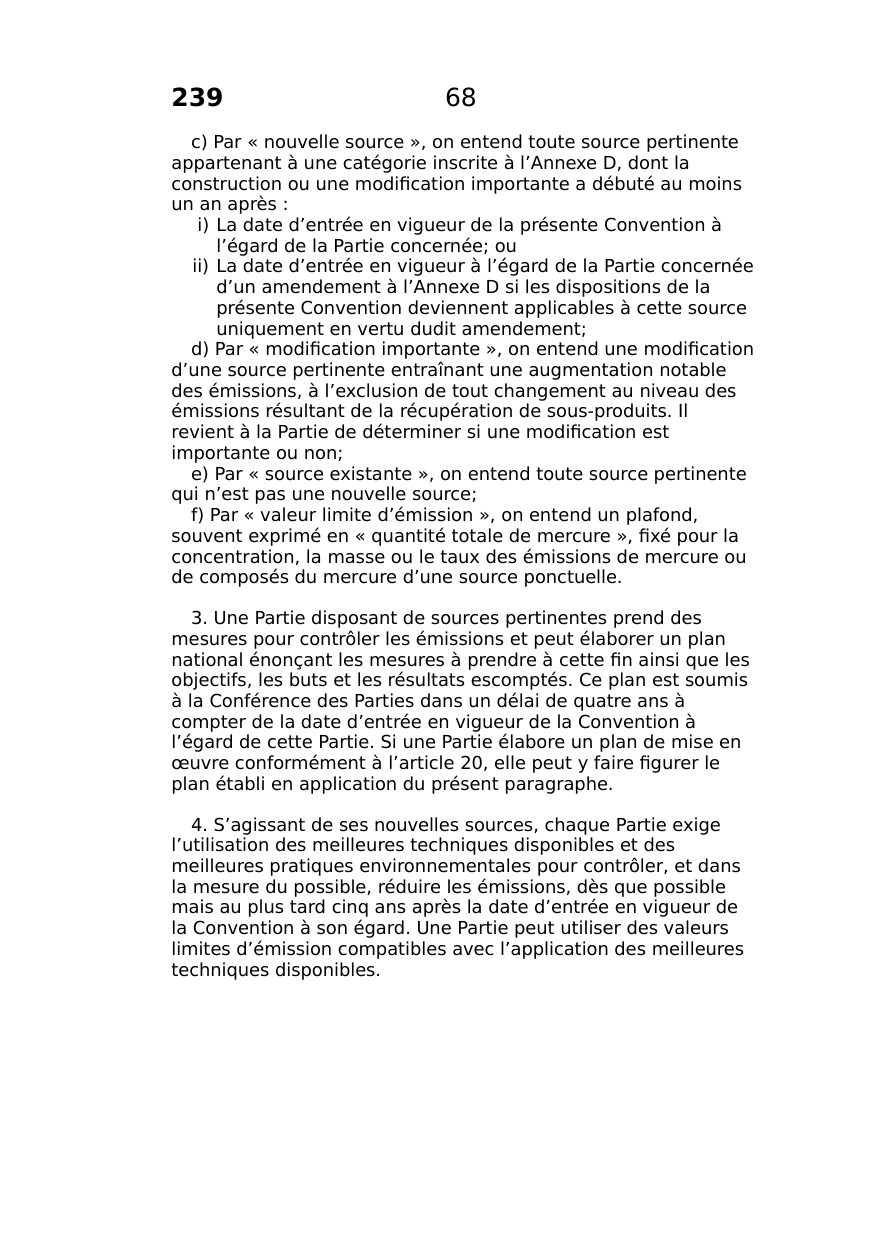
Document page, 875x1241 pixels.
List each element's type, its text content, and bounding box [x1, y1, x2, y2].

text f) Par « valeur limite d’émission », on entend un plafond, souvent exprimé en « quantité totale de mercure », fixé pour la concentration, la masse ou le taux des émissions de mercure ou de composés du mercure d’une source ponctuelle. [171, 505, 756, 588]
text 3. Une Partie disposant de sources pertinentes prend des mesures pour contrôler les émissions et peut élaborer un plan national énonçant les mesures à prendre à cette fin ainsi que les objectifs, les buts et les résultats escomptés. Ce plan est soumis à la Conférence des Parties dans un délai de quatre ans à compter de la date d’entrée en vigueur de la Convention à l’égard de cette Partie. Si une Partie élabore un plan de mise en œuvre conformément à l’article 20, elle peut y faire figurer le plan établi en application du présent paragraphe. [171, 608, 756, 794]
text c) Par « nouvelle source », on entend toute source pertinente appartenant à une catégorie inscrite à l’Annexe D, dont la construction ou une modification importante a débuté au moins un an après : [171, 132, 756, 215]
text d) Par « modification importante », on entend une modification d’une source pertinente entraînant une augmentation notable des émissions, à l’exclusion de tout changement au niveau des émissions résultant de la récupération de sous-produits. Il revient à la Partie de déterminer si une modification est importante ou non; [171, 339, 756, 463]
text i) La date d’entrée en vigueur de la présente Convention à l’égard de la Partie concernée; ou [171, 215, 756, 256]
text 4. S’agissant de ses nouvelles sources, chaque Partie exige l’utilisation des meilleures techniques disponibles et des meilleures pratiques environnementales pour contrôler, et dans la mesure du possible, réduire les émissions, dès que possible mais au plus tard cinq ans après la date d’entrée en vigueur de la Convention à son égard. Une Partie peut utiliser des valeurs limites d’émission compatibles avec l’application des meilleures techniques disponibles. [171, 814, 756, 980]
text ii) La date d’entrée en vigueur à l’égard de la Partie concernée d’un amendement à l’Annexe D si les dispositions de la présente Convention deviennent applicables à cette source uniquement en vertu dudit amendement; [171, 256, 756, 339]
text e) Par « source existante », on entend toute source pertinente qui n’est pas une nouvelle source; [171, 463, 756, 505]
